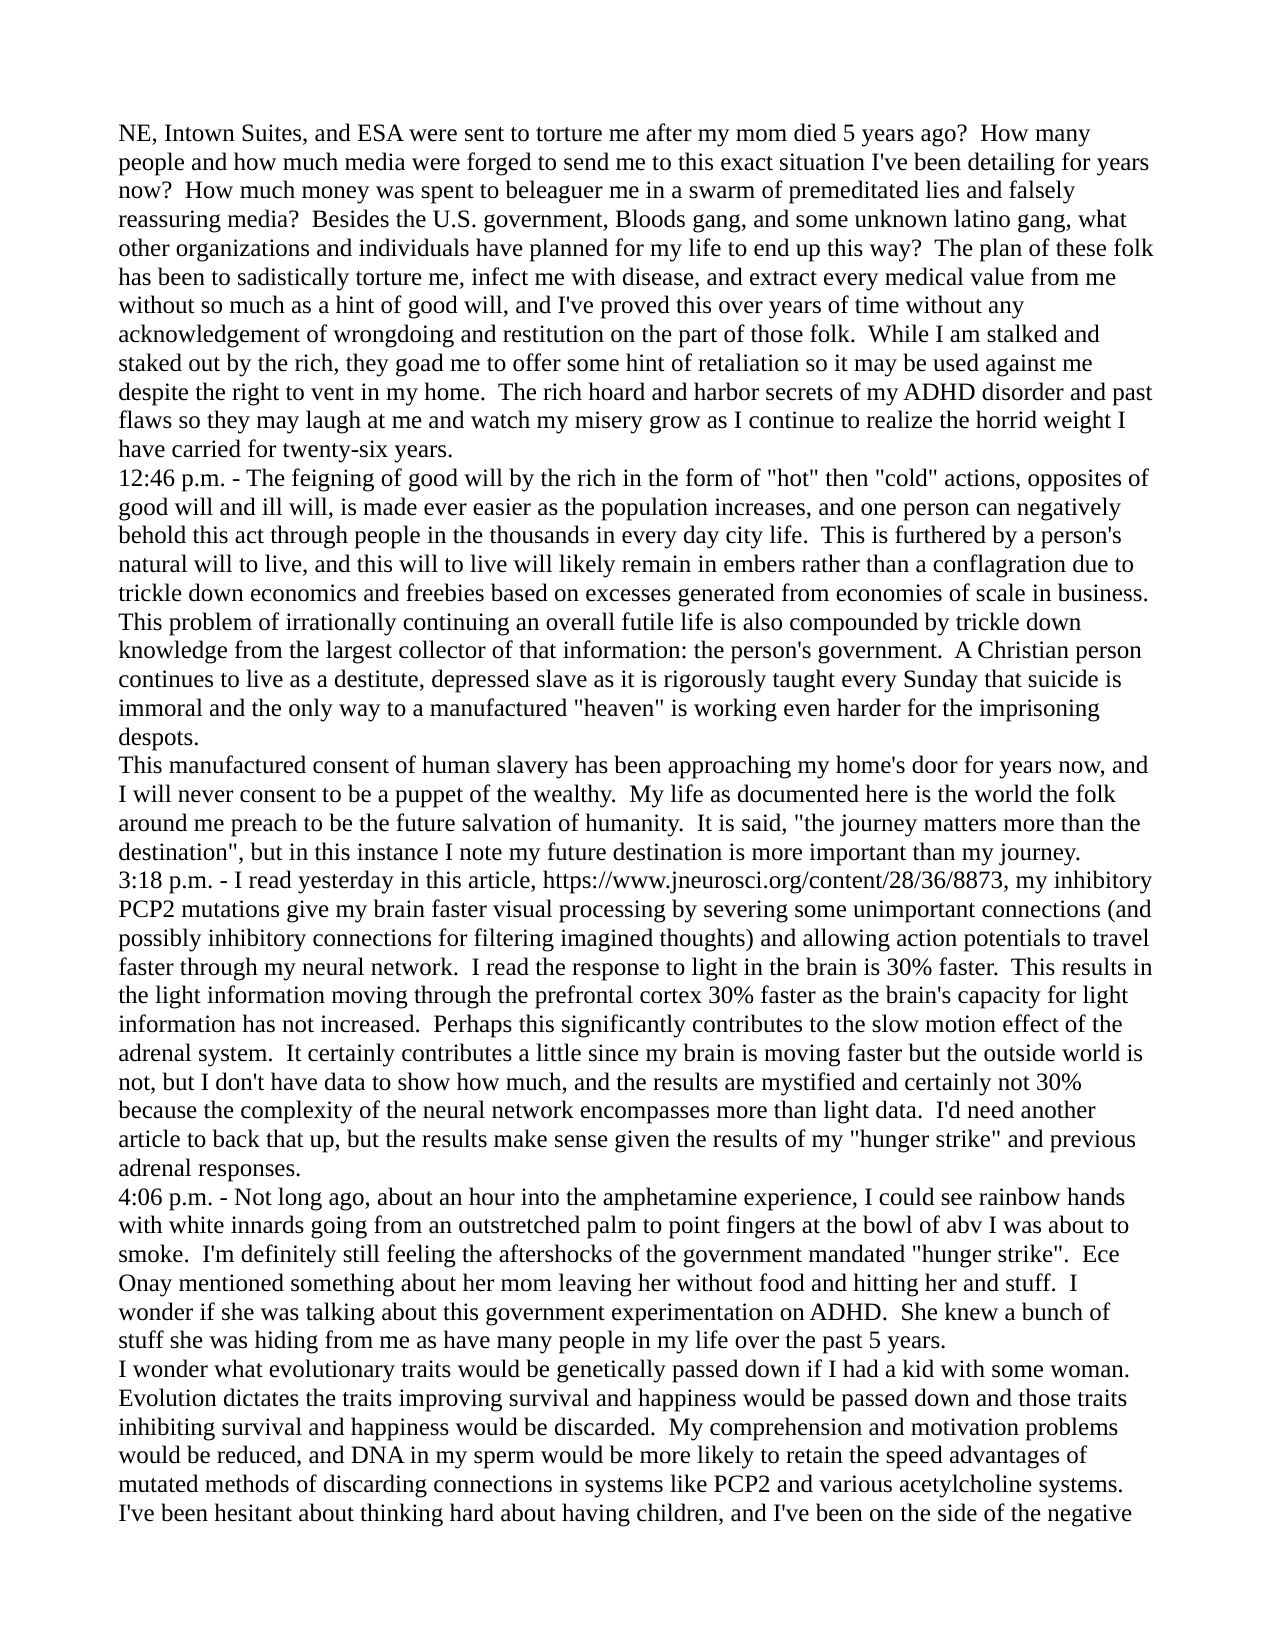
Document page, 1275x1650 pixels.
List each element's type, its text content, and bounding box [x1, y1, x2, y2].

text NE, Intown Suites, and ESA were sent to torture me after my mom died 5 years ago? How many people and how much media were forged to send me to this exact situation I've been detailing for years now? How much money was spent to beleaguer me in a swarm of premeditated lies and falsely reassuring media? Besides the U.S. government, Bloods gang, and some unknown latino gang, what other organizations and individuals have planned for my life to end up this way? The plan of these folk has been to sadistically torture me, infect me with disease, and extract every medical value from me without so much as a hint of good will, and I've proved this over years of time without any acknowledgement of wrongdoing and restitution on the part of those folk. While I am stalked and staked out by the rich, they goad me to offer some hint of retaliation so it may be used against me despite the right to vent in my home. The rich hoard and harbor secrets of my ADHD disorder and past flaws so they may laugh at me and watch my misery grow as I continue to realize the horrid weight I have carried for twenty-six years. [118, 118, 1157, 463]
text 12:46 p.m. - The feigning of good will by the rich in the form of "hot" then "cold" actions, opposites of good will and ill will, is made ever easier as the population increases, and one person can negatively behold this act through people in the thousands in every day city life. This is furthered by a person's natural will to live, and this will to live will likely remain in embers rather than a conflagration due to trickle down economics and freebies based on excesses generated from economies of scale in business. This problem of irrationally continuing an overall futile life is also compounded by trickle down knowledge from the largest collector of that information: the person's government. A Christian person continues to live as a destitute, depressed slave as it is rigorously taught every Sunday that suicide is immoral and the only way to a manufactured "heaven" is working even harder for the imprisoning despots. [118, 463, 1157, 751]
text This manufactured consent of human slavery has been approaching my home's door for years now, and I will never consent to be a puppet of the wealthy. My life as documented here is the world the folk around me preach to be the future salvation of humanity. It is said, "the journey matters more than the destination", but in this instance I note my future destination is more important than my journey. [118, 751, 1157, 866]
text I wonder what evolutionary traits would be genetically passed down if I had a kid with some woman. Evolution dictates the traits improving survival and happiness would be passed down and those traits inhibiting survival and happiness would be discarded. My comprehension and motivation problems would be reduced, and DNA in my sperm would be more likely to retain the speed advantages of mutated methods of discarding connections in systems like PCP2 and various acetylcholine systems. I've been hesitant about thinking hard about having children, and I've been on the side of the negative [118, 1354, 1157, 1527]
text 4:06 p.m. - Not long ago, about an hour into the amphetamine experience, I could see rainbow hands with white innards going from an outstretched palm to point fingers at the bowl of abv I was about to smoke. I'm definitely still feeling the aftershocks of the government mandated "hunger strike". Ece Onay mentioned something about her mom leaving her without food and hitting her and stuff. I wonder if she was talking about this government experimentation on ADHD. She knew a bunch of stuff she was hiding from me as have many people in my life over the past 5 years. [118, 1182, 1157, 1354]
text 3:18 p.m. - I read yesterday in this article, https://www.jneurosci.org/content/28/36/8873, my inhibitory PCP2 mutations give my brain faster visual processing by severing some unimportant connections (and possibly inhibitory connections for filtering imagined thoughts) and allowing action potentials to travel faster through my neural network. I read the response to light in the brain is 30% faster. This results in the light information moving through the prefrontal cortex 30% faster as the brain's capacity for light information has not increased. Perhaps this significantly contributes to the slow motion effect of the adrenal system. It certainly contributes a little since my brain is moving faster but the outside world is not, but I don't have data to show how much, and the results are mystified and certainly not 30% because the complexity of the neural network encompasses more than light data. I'd need another article to back that up, but the results make sense given the results of my "hunger strike" and previous adrenal responses. [118, 866, 1157, 1182]
